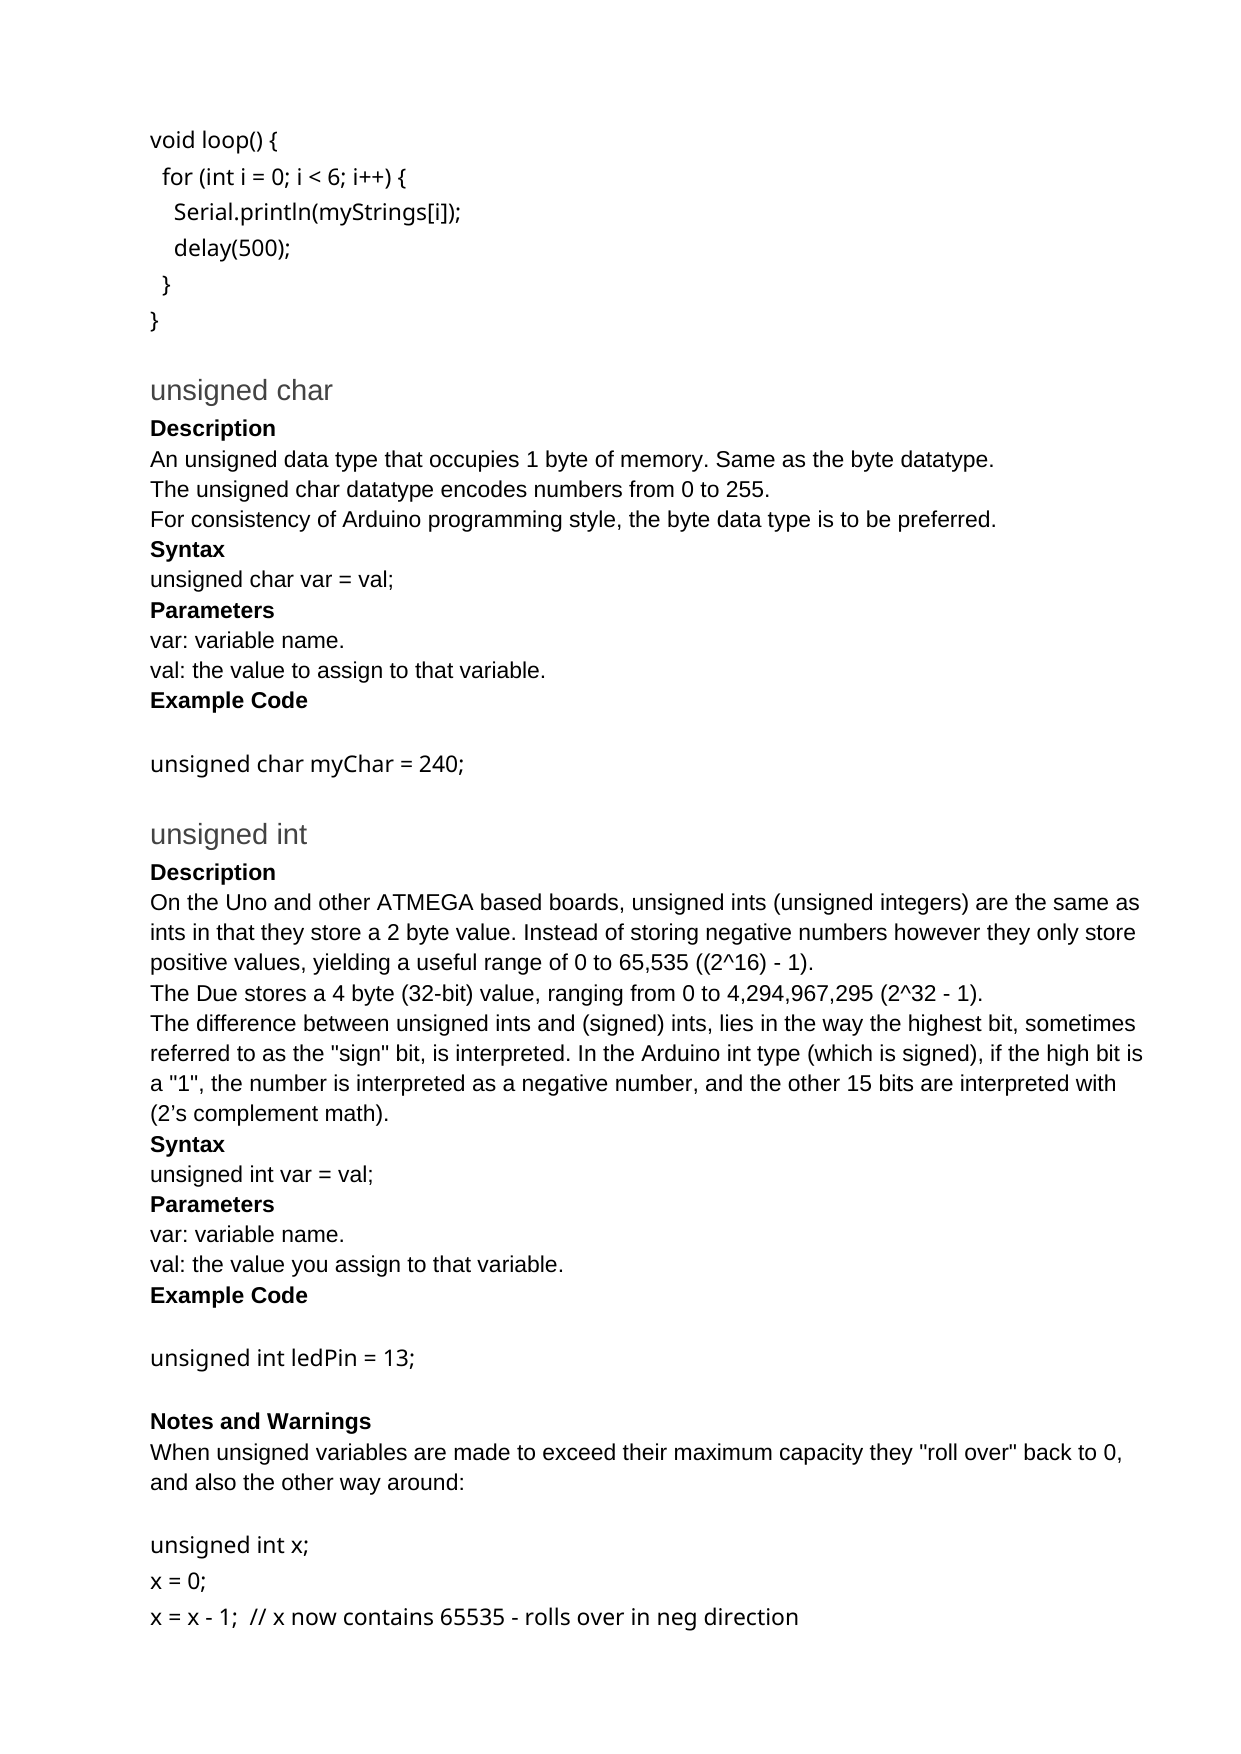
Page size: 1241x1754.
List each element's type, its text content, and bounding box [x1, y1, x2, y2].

text val: the value to assign to that variable. [150, 657, 1152, 683]
text The Due stores a 4 byte (32-bit) value, ranging from 0 to 4,294,967,295 (2^32 - 1). [150, 979, 1152, 1006]
text Syntax [150, 536, 1152, 562]
subtitle unsigned int [150, 817, 1152, 850]
text Notes and Warnings [150, 1408, 1152, 1434]
text for (int i = 0; i < 6; i++) { [150, 160, 1152, 192]
text Description [150, 415, 1152, 442]
subtitle unsigned char [150, 373, 1152, 407]
text Example Code [150, 1282, 1152, 1308]
text void loop() { [150, 124, 1152, 156]
text } [150, 268, 1152, 299]
text val: the value you assign to that variable. [150, 1251, 1152, 1278]
text For consistency of Arduino programming style, the byte data type is to be preferred. [150, 506, 1152, 532]
text Serial.println(myStrings[i]); [150, 196, 1152, 228]
text x = x - 1; // x now contains 65535 - rolls over in neg direction [150, 1601, 1152, 1632]
text unsigned int ledPin = 13; [150, 1342, 1152, 1373]
text On the Uno and other ATMEGA based boards, unsigned ints (unsigned integers) are the same as ints in that they store a 2 byte value. Instead of storing negative numbers however they only store positive values, yielding a useful range of 0 to 65,535 ((2^16) - 1). [150, 889, 1152, 976]
text Description [150, 859, 1152, 885]
text x = 0; [150, 1565, 1152, 1596]
text unsigned int var = val; [150, 1161, 1152, 1187]
text Syntax [150, 1131, 1152, 1157]
text var: variable name. [150, 1221, 1152, 1248]
text } [150, 304, 1152, 335]
text An unsigned data type that occupies 1 byte of memory. Same as the byte datatype. [150, 446, 1152, 472]
text When unsigned variables are made to exceed their maximum capacity they "roll over" back to 0, and also the other way around: [150, 1438, 1152, 1495]
text Parameters [150, 1191, 1152, 1217]
text unsigned char var = val; [150, 566, 1152, 593]
text Example Code [150, 687, 1152, 713]
text The unsigned char datatype encodes numbers from 0 to 255. [150, 476, 1152, 502]
text delay(500); [150, 232, 1152, 263]
text var: variable name. [150, 627, 1152, 653]
text unsigned char myChar = 240; [150, 748, 1152, 779]
text Parameters [150, 597, 1152, 623]
text unsigned int x; [150, 1529, 1152, 1560]
text The difference between unsigned ints and (signed) ints, lies in the way the highest bit, sometimes referred to as the "sign" bit, is interpreted. In the Arduino int type (which is signed), if the high bit is a "1", the number is interpreted as a negative number, and the other 15 bits are interpreted with (2’s complement math). [150, 1010, 1152, 1127]
